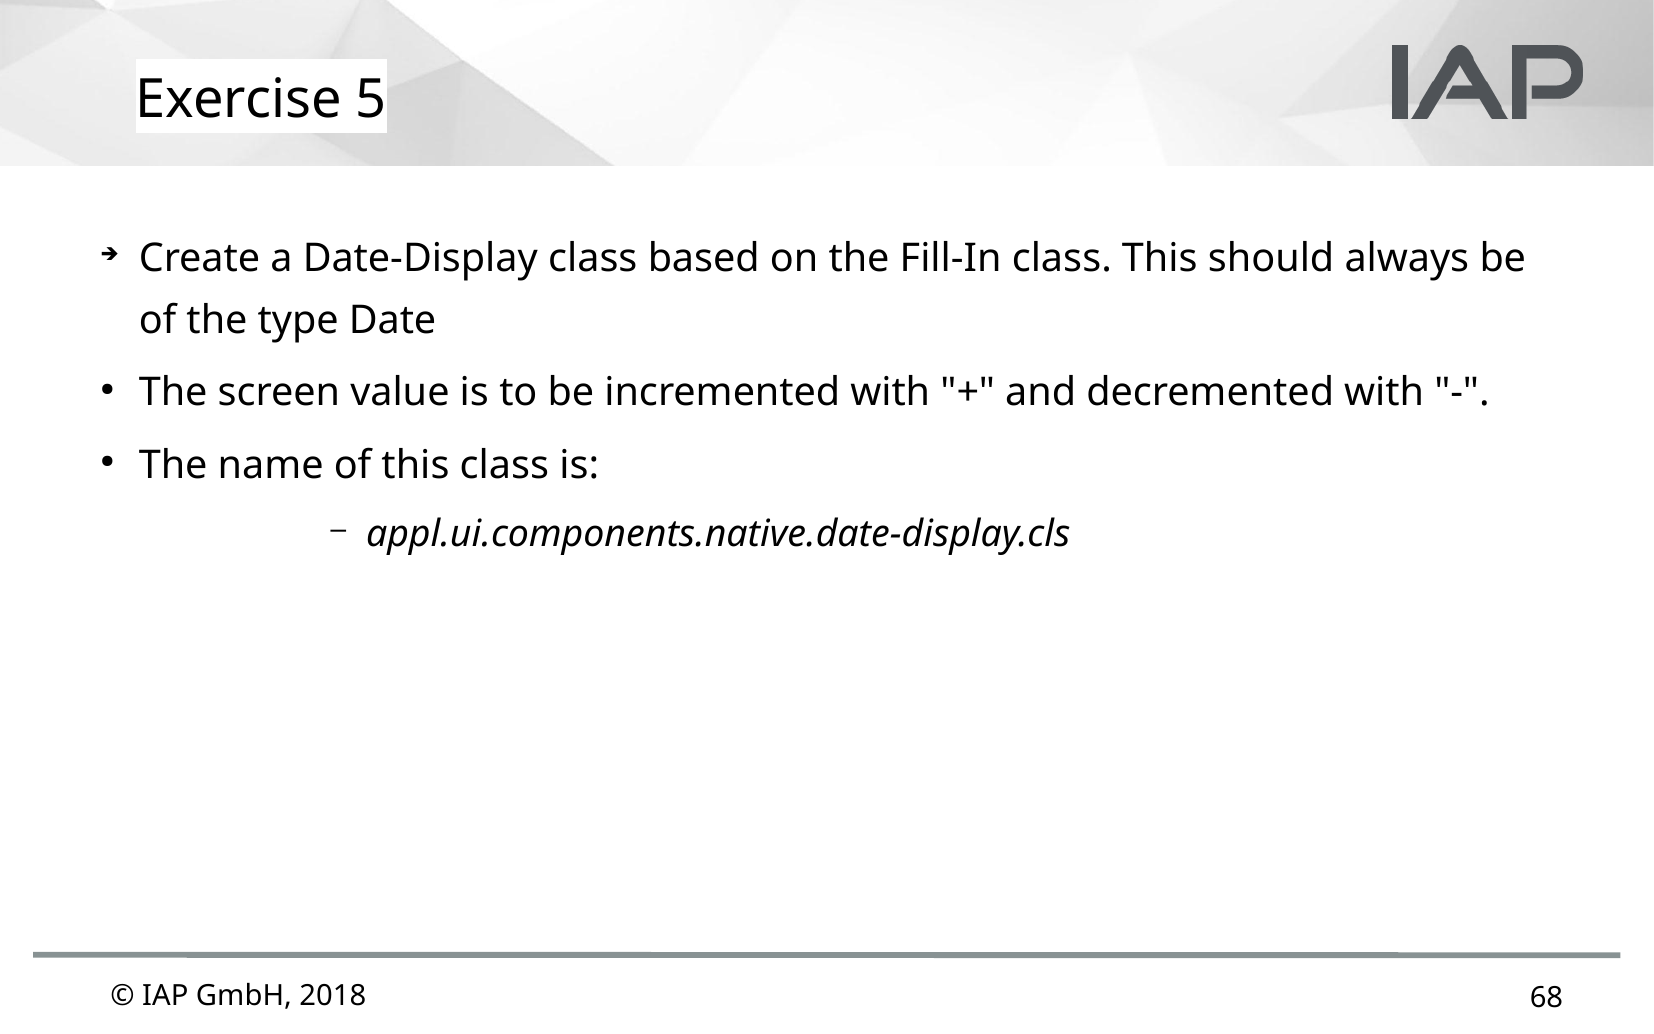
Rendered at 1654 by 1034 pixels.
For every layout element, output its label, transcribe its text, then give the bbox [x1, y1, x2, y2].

list Create a Date-Display class based on the Fill-In class. This should always be of the type Date The screen value is to be incremented with "+" and decremented with "-". The name of this class is: appl.ui.components.native.date-display.cls [82, 221, 1571, 916]
picture [0, 0, 1654, 166]
title Exercise 5 [135, 41, 1264, 152]
